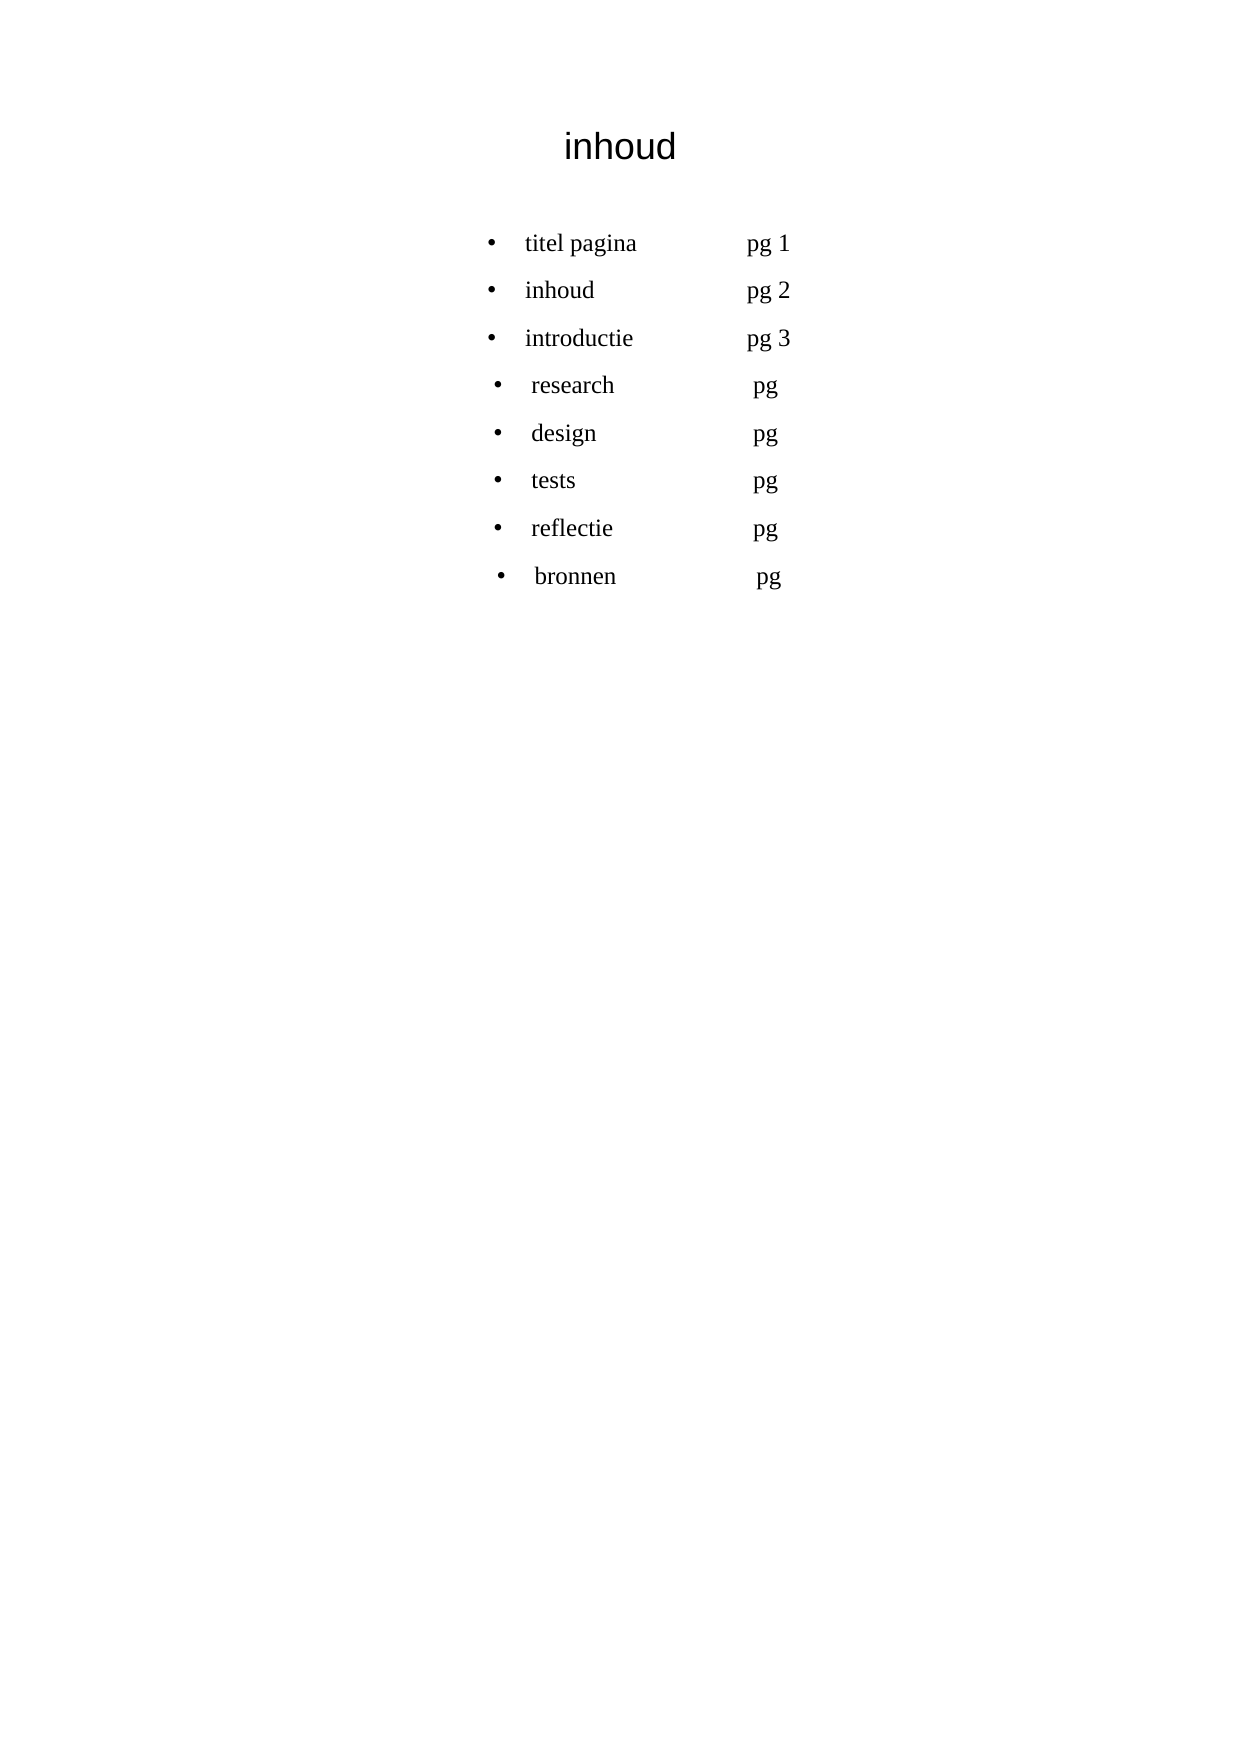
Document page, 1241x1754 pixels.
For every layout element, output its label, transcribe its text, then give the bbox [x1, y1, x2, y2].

list titel pagina pg 1 [156, 228, 1122, 256]
subtitle inhoud [118, 124, 1122, 167]
list tests pg [156, 466, 1122, 494]
list bronnen pg [156, 561, 1122, 589]
list research pg [156, 370, 1122, 399]
list inhoud pg 2 [156, 275, 1122, 304]
list design pg [156, 418, 1122, 447]
list introductie pg 3 [156, 323, 1122, 352]
list reflectie pg [156, 513, 1122, 542]
